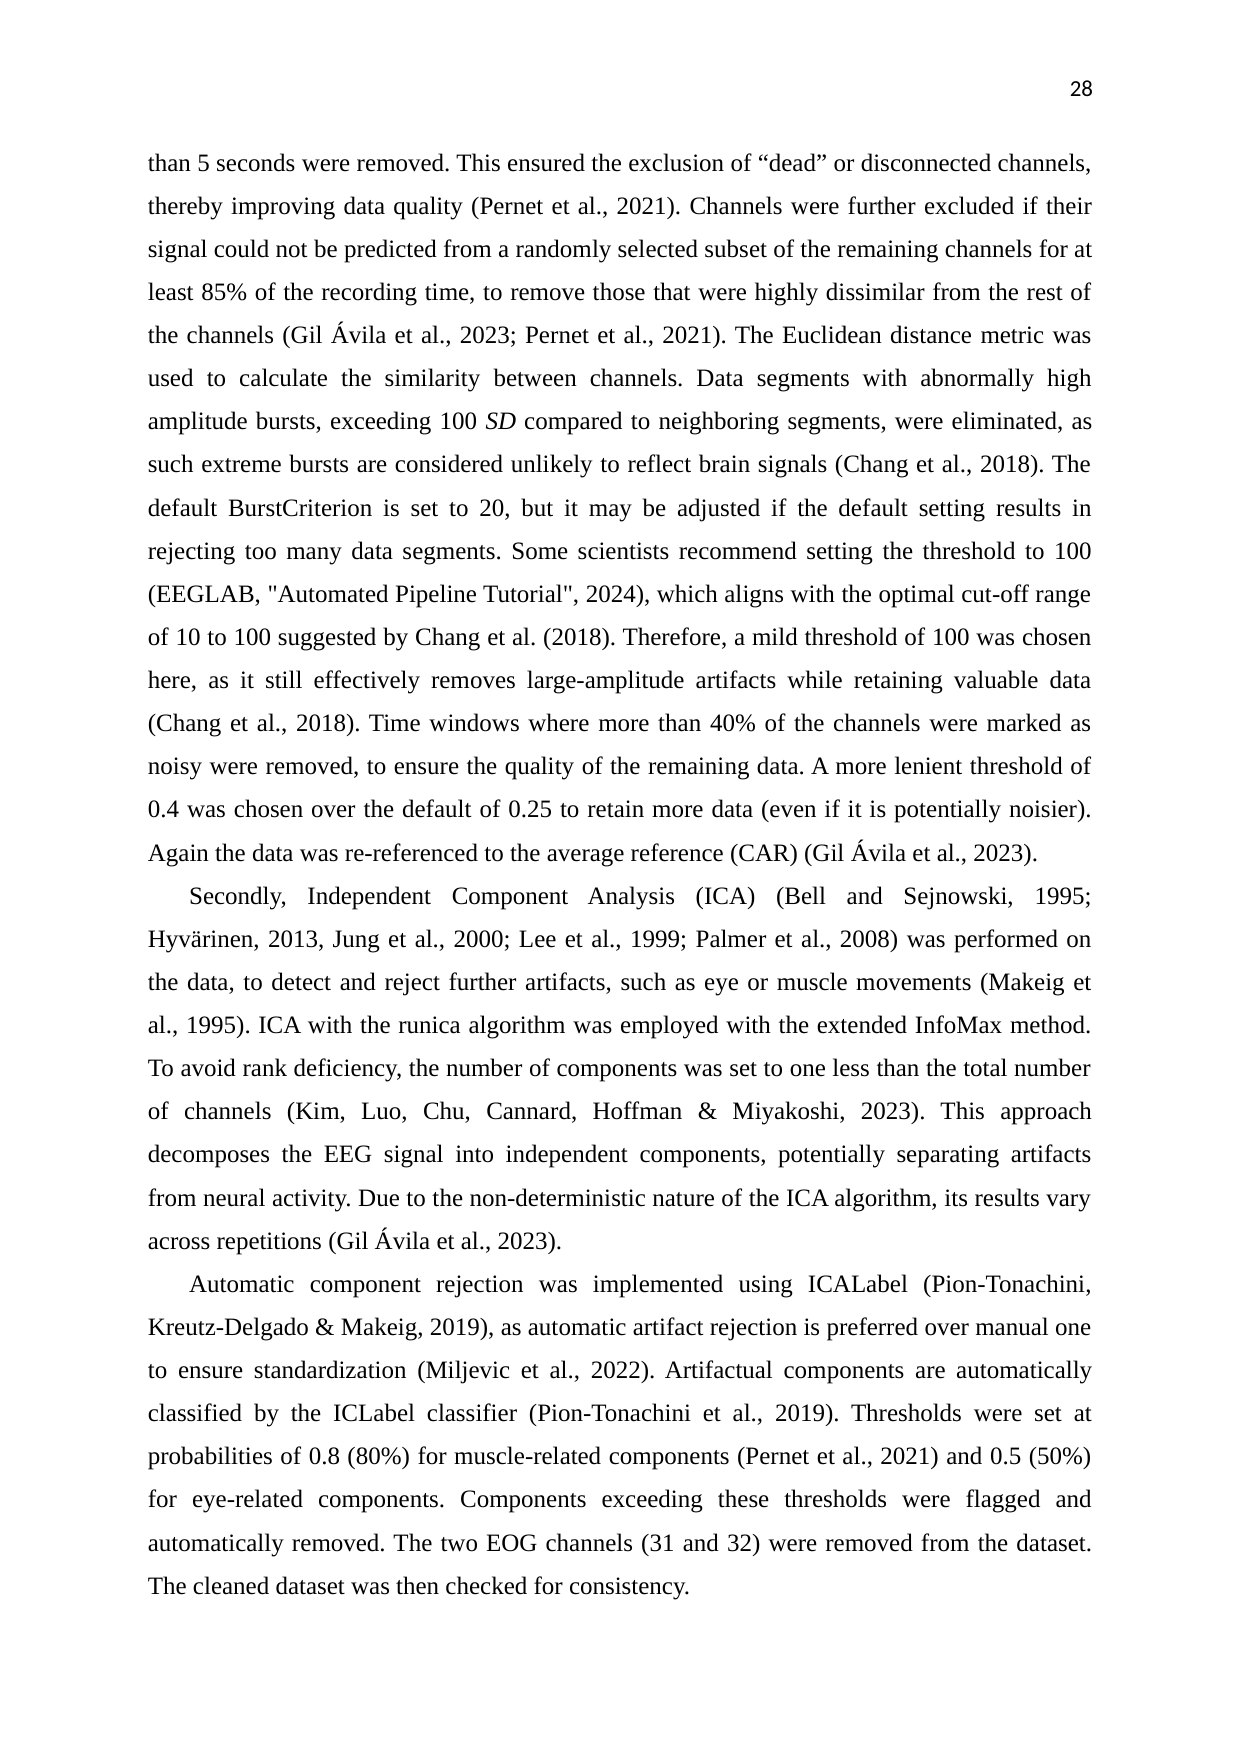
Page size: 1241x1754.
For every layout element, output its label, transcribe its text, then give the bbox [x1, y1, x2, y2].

text than 5 seconds were removed. This ensured the exclusion of “dead” or disconnected channels, thereby improving data quality (Pernet et al., 2021). Channels were further excluded if their signal could not be predicted from a randomly selected subset of the remaining channels for at least 85% of the recording time, to remove those that were highly dissimilar from the rest of the channels (Gil Ávila et al., 2023; Pernet et al., 2021). The Euclidean distance metric was used to calculate the similarity between channels. Data segments with abnormally high amplitude bursts, exceeding 100 SD compared to neighboring segments, were eliminated, as such extreme bursts are considered unlikely to reflect brain signals (Chang et al., 2018). The default BurstCriterion is set to 20, but it may be adjusted if the default setting results in rejecting too many data segments. Some scientists recommend setting the threshold to 100 (EEGLAB, "Automated Pipeline Tutorial", 2024), which aligns with the optimal cut-off range of 10 to 100 suggested by Chang et al. (2018). Therefore, a mild threshold of 100 was chosen here, as it still effectively removes large-amplitude artifacts while retaining valuable data (Chang et al., 2018). Time windows where more than 40% of the channels were marked as noisy were removed, to ensure the quality of the remaining data. A more lenient threshold of 0.4 was chosen over the default of 0.25 to retain more data (even if it is potentially noisier). Again the data was re-referenced to the average reference (CAR) (Gil Ávila et al., 2023). [148, 148, 1093, 866]
text Secondly, Independent Component Analysis (ICA) (Bell and Sejnowski, 1995; Hyvärinen, 2013, Jung et al., 2000; Lee et al., 1999; Palmer et al., 2008) was performed on the data, to detect and reject further artifacts, such as eye or muscle movements (Makeig et al., 1995). ICA with the runica algorithm was employed with the extended InfoMax method. To avoid rank deficiency, the number of components was set to one less than the total number of channels (Kim, Luo, Chu, Cannard, Hoffman & Miyakoshi, 2023). This approach decomposes the EEG signal into independent components, potentially separating artifacts from neural activity. Due to the non-deterministic nature of the ICA algorithm, its results vary across repetitions (Gil Ávila et al., 2023). [148, 881, 1093, 1254]
text Automatic component rejection was implemented using ICALabel (Pion-Tonachini, Kreutz-Delgado & Makeig, 2019), as automatic artifact rejection is preferred over manual one to ensure standardization (Miljevic et al., 2022). Artifactual components are automatically classified by the ICLabel classifier (Pion-Tonachini et al., 2019). Thresholds were set at probabilities of 0.8 (80%) for muscle-related components (Pernet et al., 2021) and 0.5 (50%) for eye-related components. Components exceeding these thresholds were flagged and automatically removed. The two EOG channels (31 and 32) were removed from the dataset. The cleaned dataset was then checked for consistency. [148, 1269, 1093, 1599]
